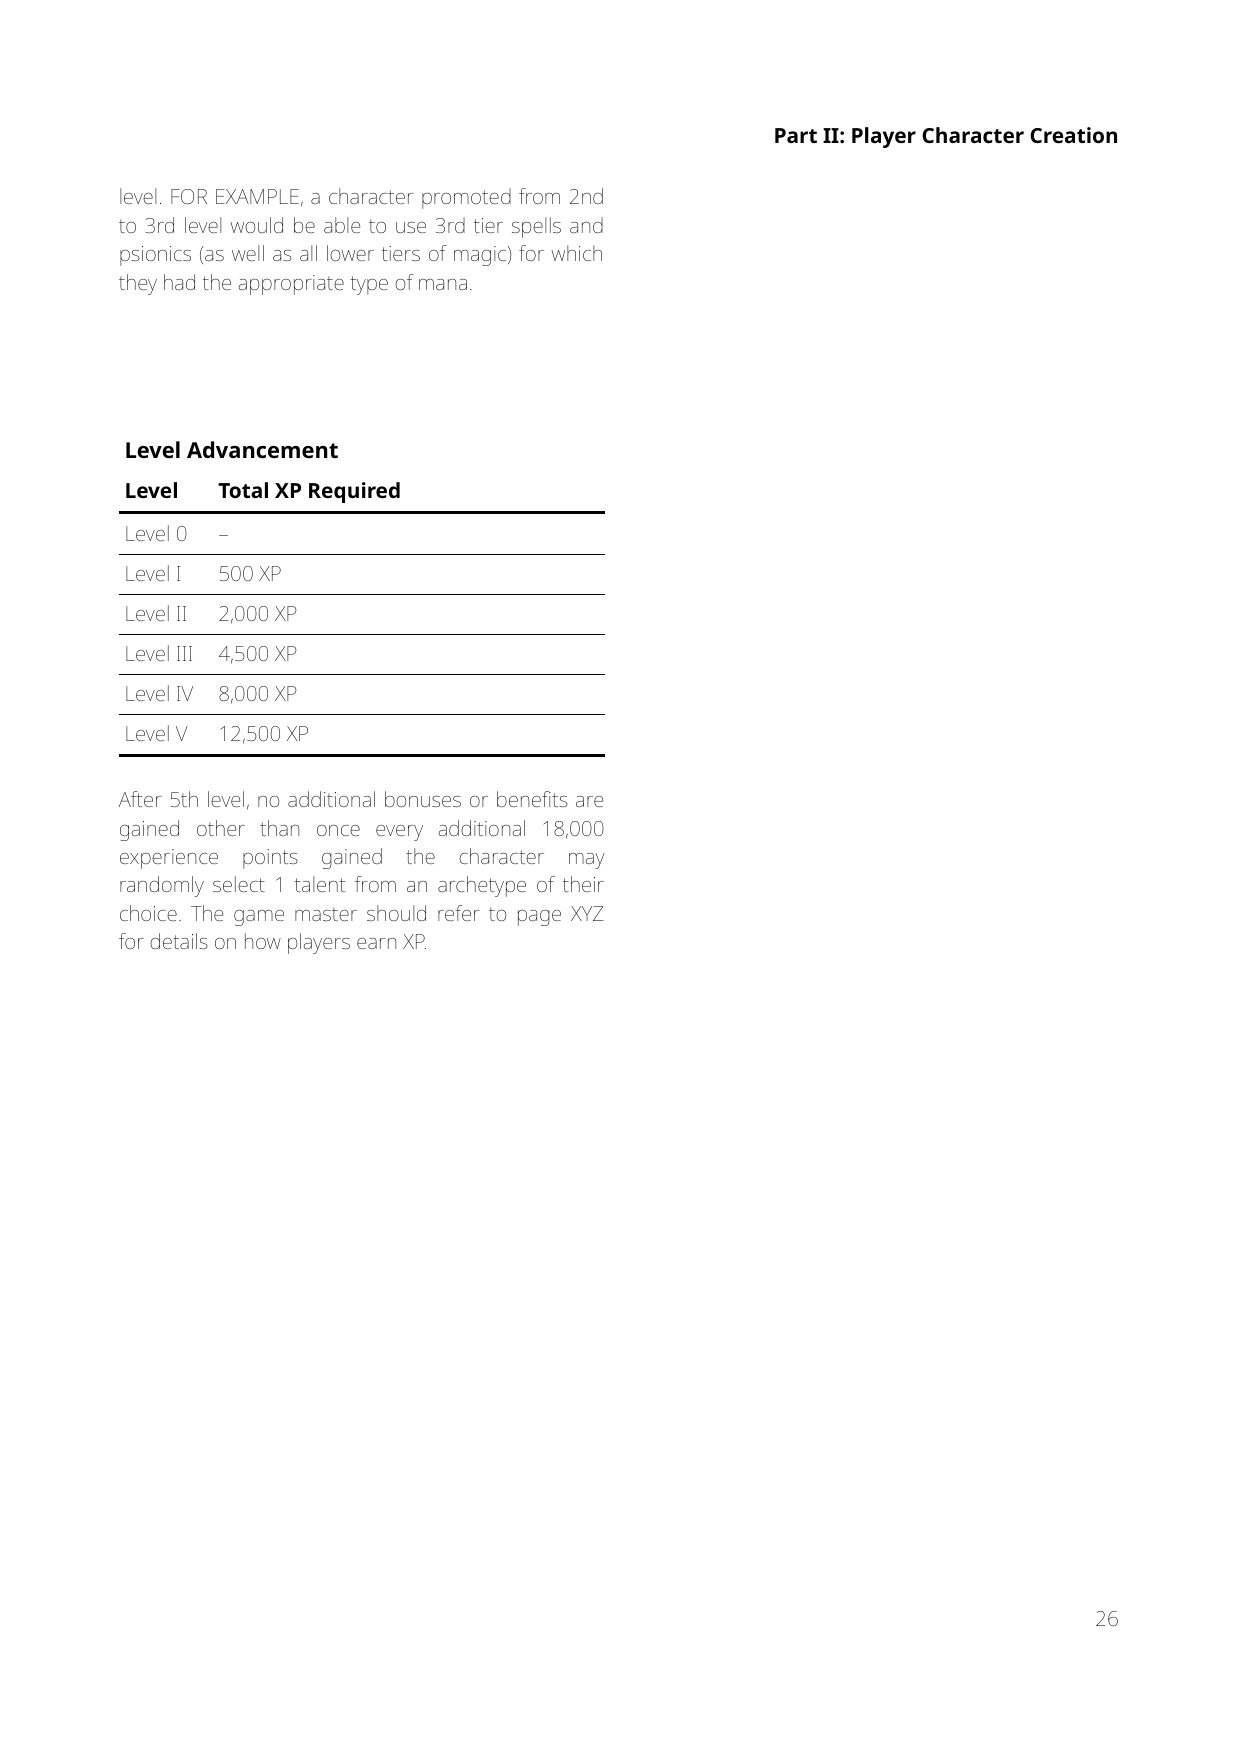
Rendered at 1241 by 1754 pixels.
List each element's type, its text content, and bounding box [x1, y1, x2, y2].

table_cell Level III [119, 635, 212, 674]
table_header Level Advancement [119, 430, 604, 471]
table_cell 2,000 XP [212, 595, 604, 634]
table_cell 12,500 XP [212, 715, 604, 754]
table_cell 4,500 XP [212, 635, 604, 674]
text level. FOR EXAMPLE, a character promoted from 2nd to 3rd level would be able to use 3rd tier spells and psionics (as well as all lower tiers of magic) for which they had the appropriate type of mana. [118, 182, 605, 296]
table_cell Level I [119, 555, 212, 594]
table_cell Level 0 [119, 514, 212, 554]
text After 5th level, no additional bonuses or benefits are gained other than once every additional 18,000 experience points gained the character may randomly select 1 talent from an archetype of their choice. The game master should refer to page XYZ for details on how players earn XP. [118, 785, 605, 956]
table_cell Level V [119, 715, 212, 754]
table_cell Level [119, 471, 212, 511]
table_cell Level II [119, 595, 212, 634]
table_cell Total XP Required [212, 471, 604, 511]
table_cell – [212, 514, 604, 554]
table_cell Level IV [119, 675, 212, 714]
table_cell 500 XP [212, 555, 604, 594]
table_cell 8,000 XP [212, 675, 604, 714]
